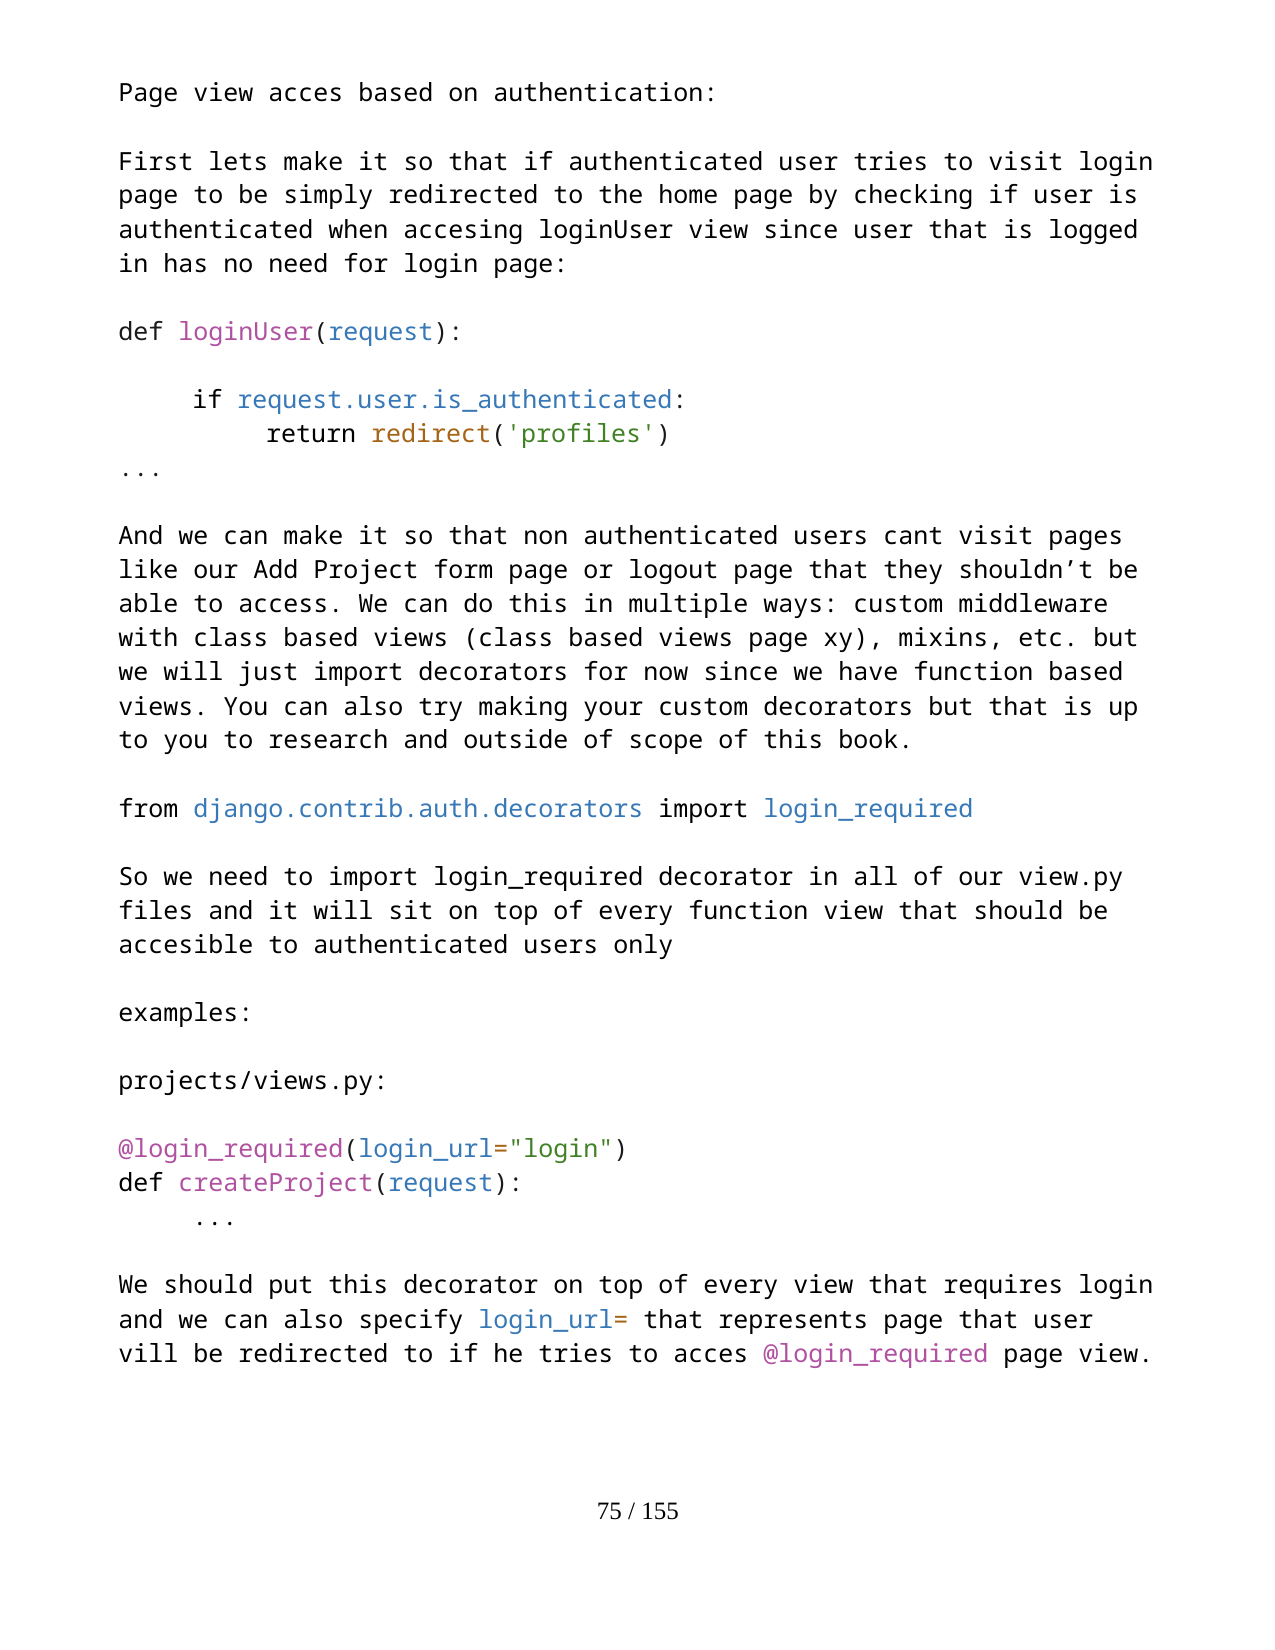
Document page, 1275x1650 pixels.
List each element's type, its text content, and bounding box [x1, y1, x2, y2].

text projects/views.py: [118, 1063, 1157, 1097]
text def createProject(request): [118, 1165, 1157, 1199]
text We should put this decorator on top of every view that requires login and we can also specify login_url= that represents page that user vill be redirected to if he tries to acces @login_required page view. [118, 1267, 1157, 1369]
text from django.contrib.auth.decorators import login_required [118, 790, 1157, 824]
text if request.user.is_authenticated: [118, 382, 1157, 416]
text ... [118, 450, 1157, 484]
text def loginUser(request): [118, 313, 1157, 347]
text And we can make it so that non authenticated users cant visit pages like our Add Project form page or logout page that they shouldn’t be able to access. We can do this in multiple ways: custom middleware with class based views (class based views page xy), mixins, etc. but we will just import decorators for now since we have function based views. You can also try making your custom decorators but that is up to you to research and outside of scope of this book. [118, 518, 1157, 756]
text examples: [118, 995, 1157, 1029]
text First lets make it so that if authenticated user tries to visit login page to be simply redirected to the home page by checking if user is authenticated when accesing loginUser view since user that is logged in has no need for login page: [118, 143, 1157, 279]
text @login_required(login_url="login") [118, 1131, 1157, 1165]
text ... [118, 1199, 1157, 1233]
text So we need to import login_required decorator in all of our view.py files and it will sit on top of every function view that should be accesible to authenticated users only [118, 824, 1157, 961]
text return redirect('profiles') [118, 416, 1157, 450]
text Page view acces based on authentication: [118, 75, 1157, 109]
